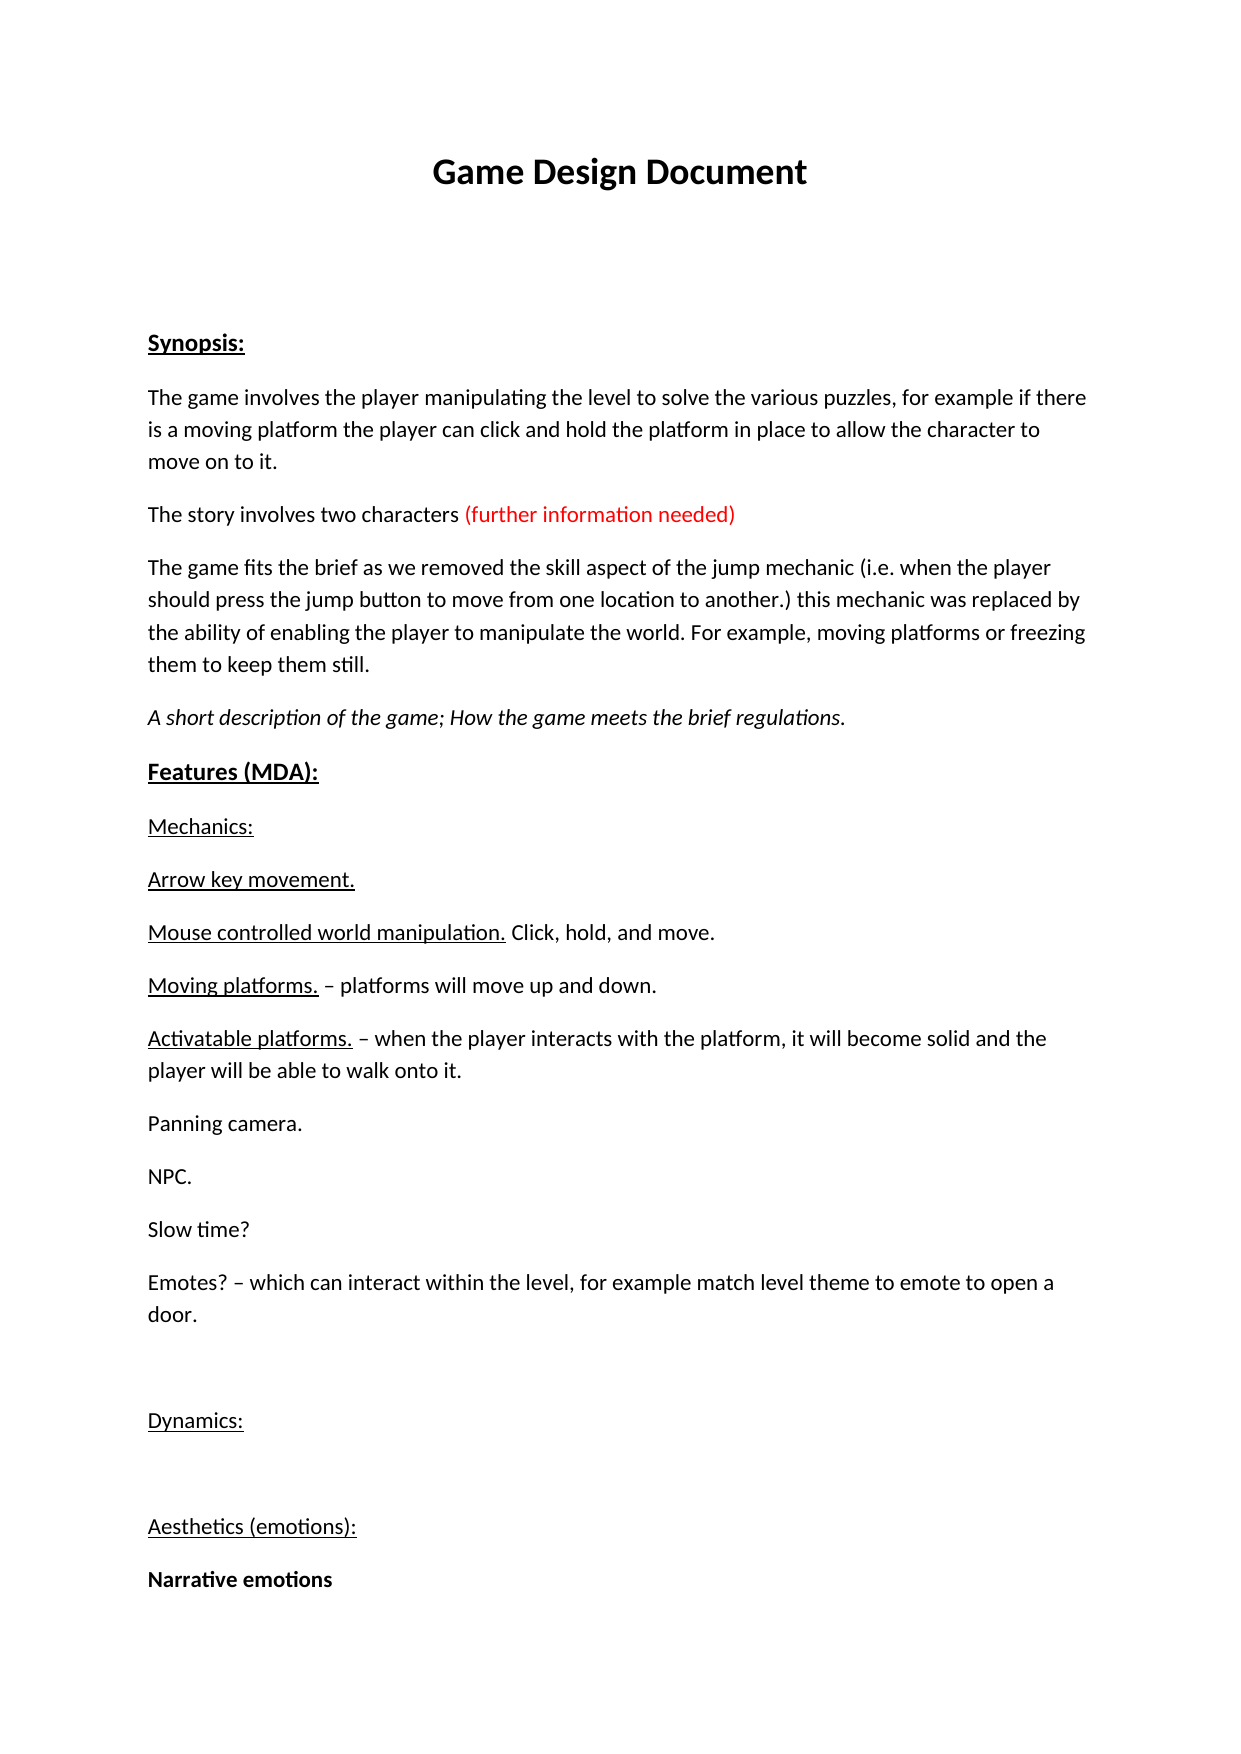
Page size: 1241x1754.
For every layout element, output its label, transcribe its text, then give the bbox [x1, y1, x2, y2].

text Aesthetics (emotions): [148, 1512, 1093, 1541]
text The story involves two characters (further information needed) [148, 500, 1093, 528]
text Arrow key movement. [148, 865, 1093, 893]
text The game involves the player manipulating the level to solve the various puzzles, for example if there is a moving platform the player can click and hold the platform in place to allow the character to move on to it. [148, 383, 1093, 475]
text Panning camera. [148, 1109, 1093, 1137]
text Mechanics: [148, 812, 1093, 840]
text Mouse controlled world manipulation. Click, hold, and move. [148, 918, 1093, 946]
text Features (MDA): [148, 756, 1093, 787]
text Activatable platforms. – when the player interacts with the platform, it will become solid and the player will be able to walk onto it. [148, 1024, 1093, 1084]
text Game Design Document [148, 148, 1093, 193]
text Slow time? [148, 1215, 1093, 1243]
text A short description of the game; How the game meets the brief regulations. [148, 703, 1093, 731]
text Moving platforms. – platforms will move up and down. [148, 971, 1093, 999]
text The game fits the brief as we removed the skill aspect of the jump mechanic (i.e. when the player should press the jump button to move from one location to another.) this mechanic was replaced by the ability of enabling the player to manipulate the world. For example, moving platforms or freezing them to keep them still. [148, 553, 1093, 678]
text Narrative emotions [148, 1566, 1093, 1593]
text NPC. [148, 1162, 1093, 1190]
text Synopsis: [148, 327, 1093, 358]
text Dynamics: [148, 1406, 1093, 1434]
text Emotes? – which can interact within the level, for example match level theme to emote to open a door. [148, 1268, 1093, 1328]
